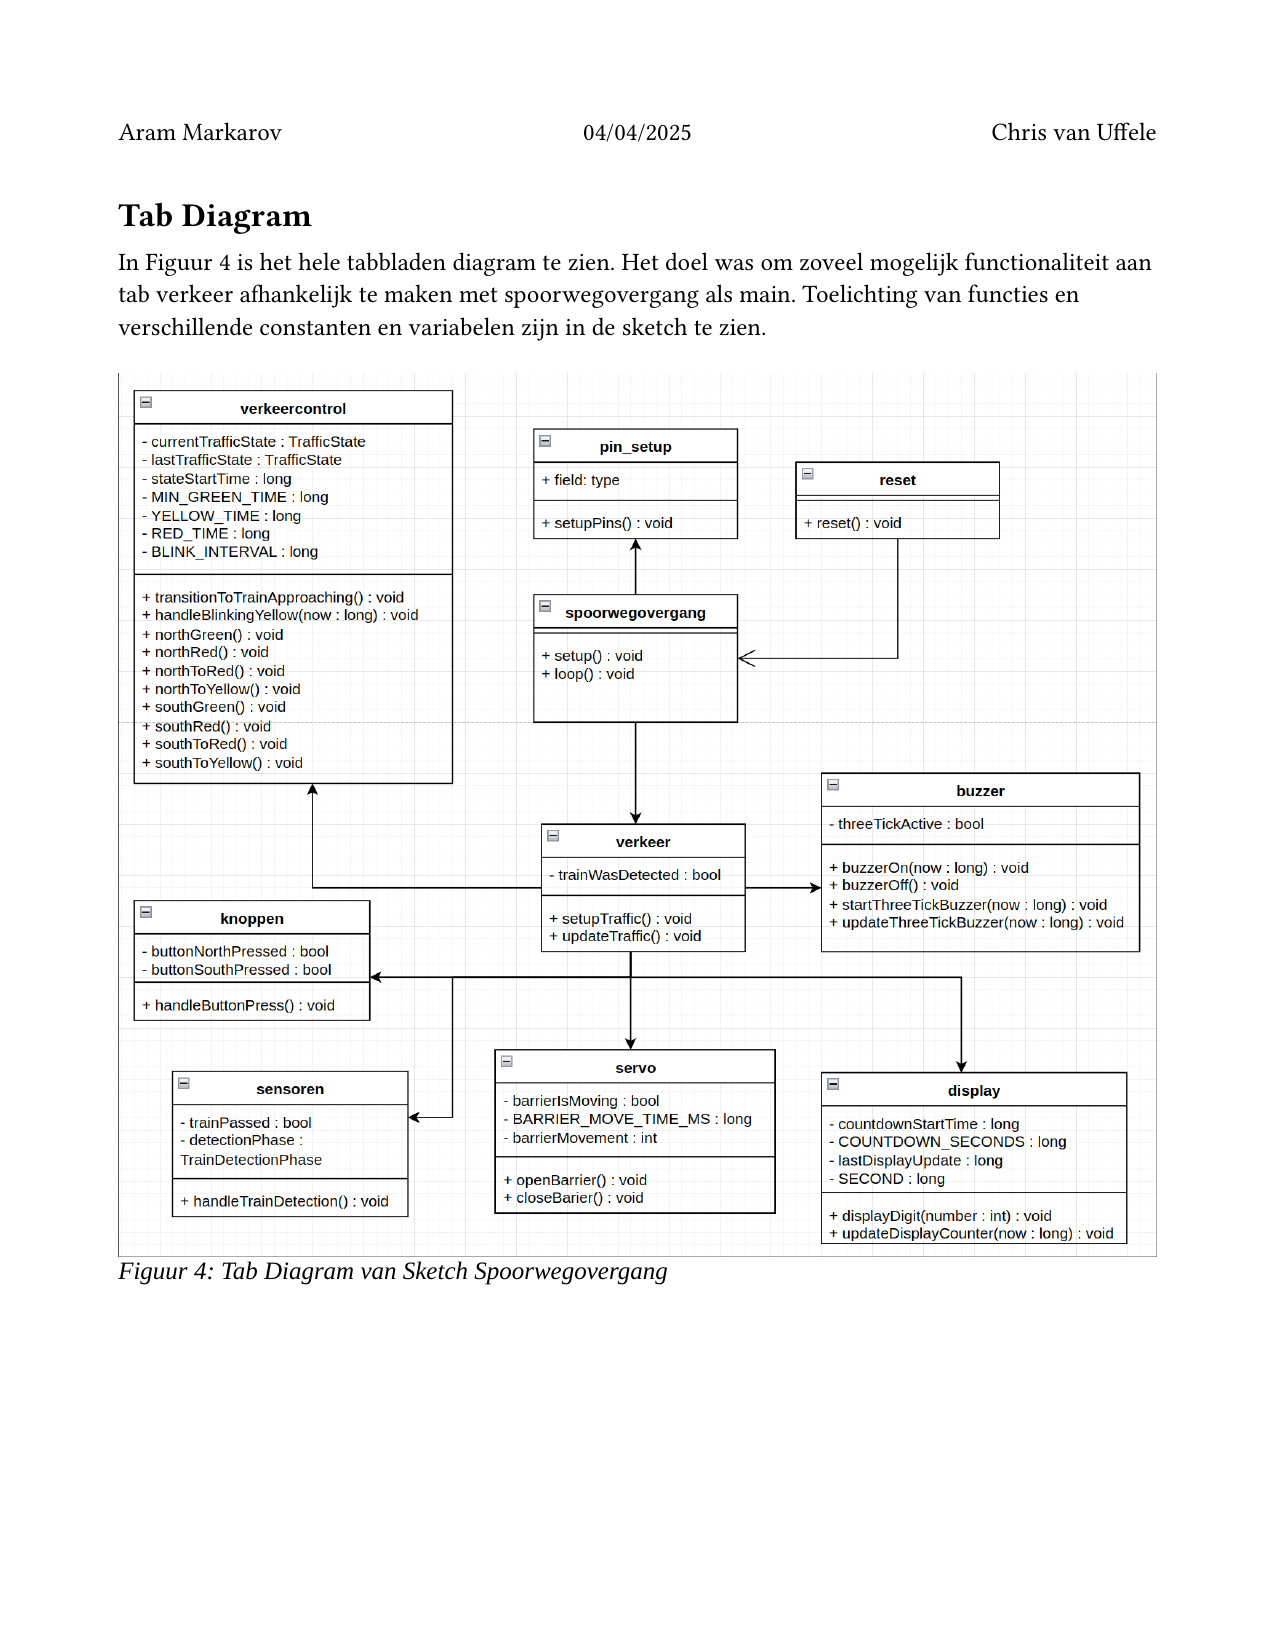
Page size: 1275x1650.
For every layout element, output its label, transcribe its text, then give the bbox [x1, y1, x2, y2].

subtitle Tab Diagram [118, 197, 1157, 235]
text In Figuur 4 is het hele tabbladen diagram te zien. Het doel was om zoveel mogelijk functionaliteit aan tab verkeer afhankelijk te maken met spoorwegovergang als main. Toelichting van functies en verschillende constanten en variabelen zijn in de sketch te zien. [118, 247, 1157, 342]
text Figuur 4: Tab Diagram van Sketch Spoorwegovergang [118, 1257, 1157, 1285]
picture [118, 373, 1157, 1257]
